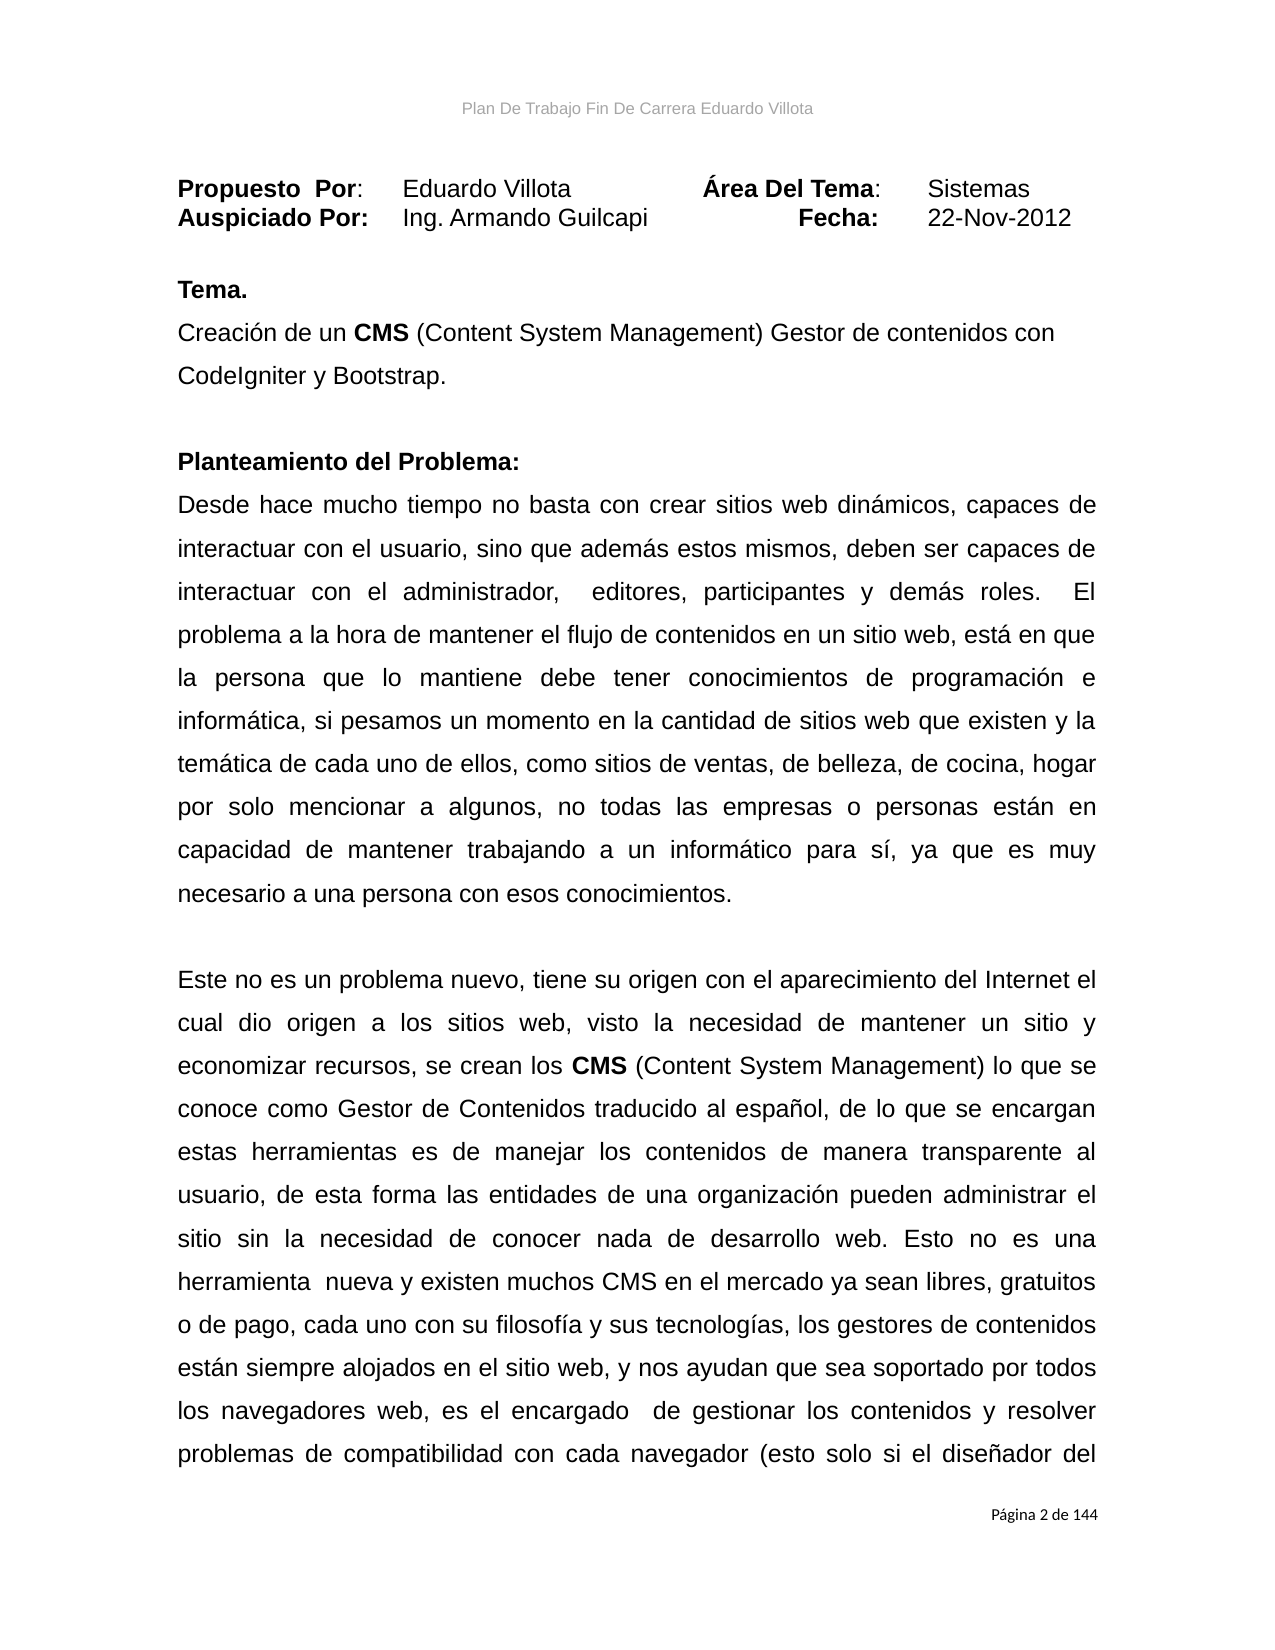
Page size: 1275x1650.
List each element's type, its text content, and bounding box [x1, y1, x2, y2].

text Auspiciado Por: Ing. Armando Guilcapi Fecha: 22-Nov-2012 [177, 203, 1098, 232]
text Planteamiento del Problema: [177, 447, 1098, 476]
text Propuesto Por: Eduardo Villota Área Del Tema: Sistemas [177, 174, 1098, 203]
text Este no es un problema nuevo, tiene su origen con el aparecimiento del Internet el cual dio origen a los sitios web, visto la necesidad de mantener un sitio y economizar recursos, se crean los CMS (Content System Management) lo que se conoce como Gestor de Contenidos traducido al español, de lo que se encargan estas herramientas es de manejar los contenidos de manera transparente al usuario, de esta forma las entidades de una organización pueden administrar el sitio sin la necesidad de conocer nada de desarrollo web. Esto no es una herramienta nueva y existen muchos CMS en el mercado ya sean libres, gratuitos o de pago, cada uno con su filosofía y sus tecnologías, los gestores de contenidos están siempre alojados en el sitio web, y nos ayudan que sea soportado por todos los navegadores web, es el encargado de gestionar los contenidos y resolver problemas de compatibilidad con cada navegador (esto solo si el diseñador del [177, 965, 1098, 1468]
text Desde hace mucho tiempo no basta con crear sitios web dinámicos, capaces de interactuar con el usuario, sino que además estos mismos, deben ser capaces de interactuar con el administrador, editores, participantes y demás roles. El problema a la hora de mantener el flujo de contenidos en un sitio web, está en que la persona que lo mantiene debe tener conocimientos de programación e informática, si pesamos un momento en la cantidad de sitios web que existen y la temática de cada uno de ellos, como sitios de ventas, de belleza, de cocina, hogar por solo mencionar a algunos, no todas las empresas o personas están en capacidad de mantener trabajando a un informático para sí, ya que es muy necesario a una persona con esos conocimientos. [177, 491, 1098, 907]
text Creación de un CMS (Content System Management) Gestor de contenidos con CodeIgniter y Bootstrap. [177, 318, 1098, 390]
text Tema. [177, 275, 1098, 304]
